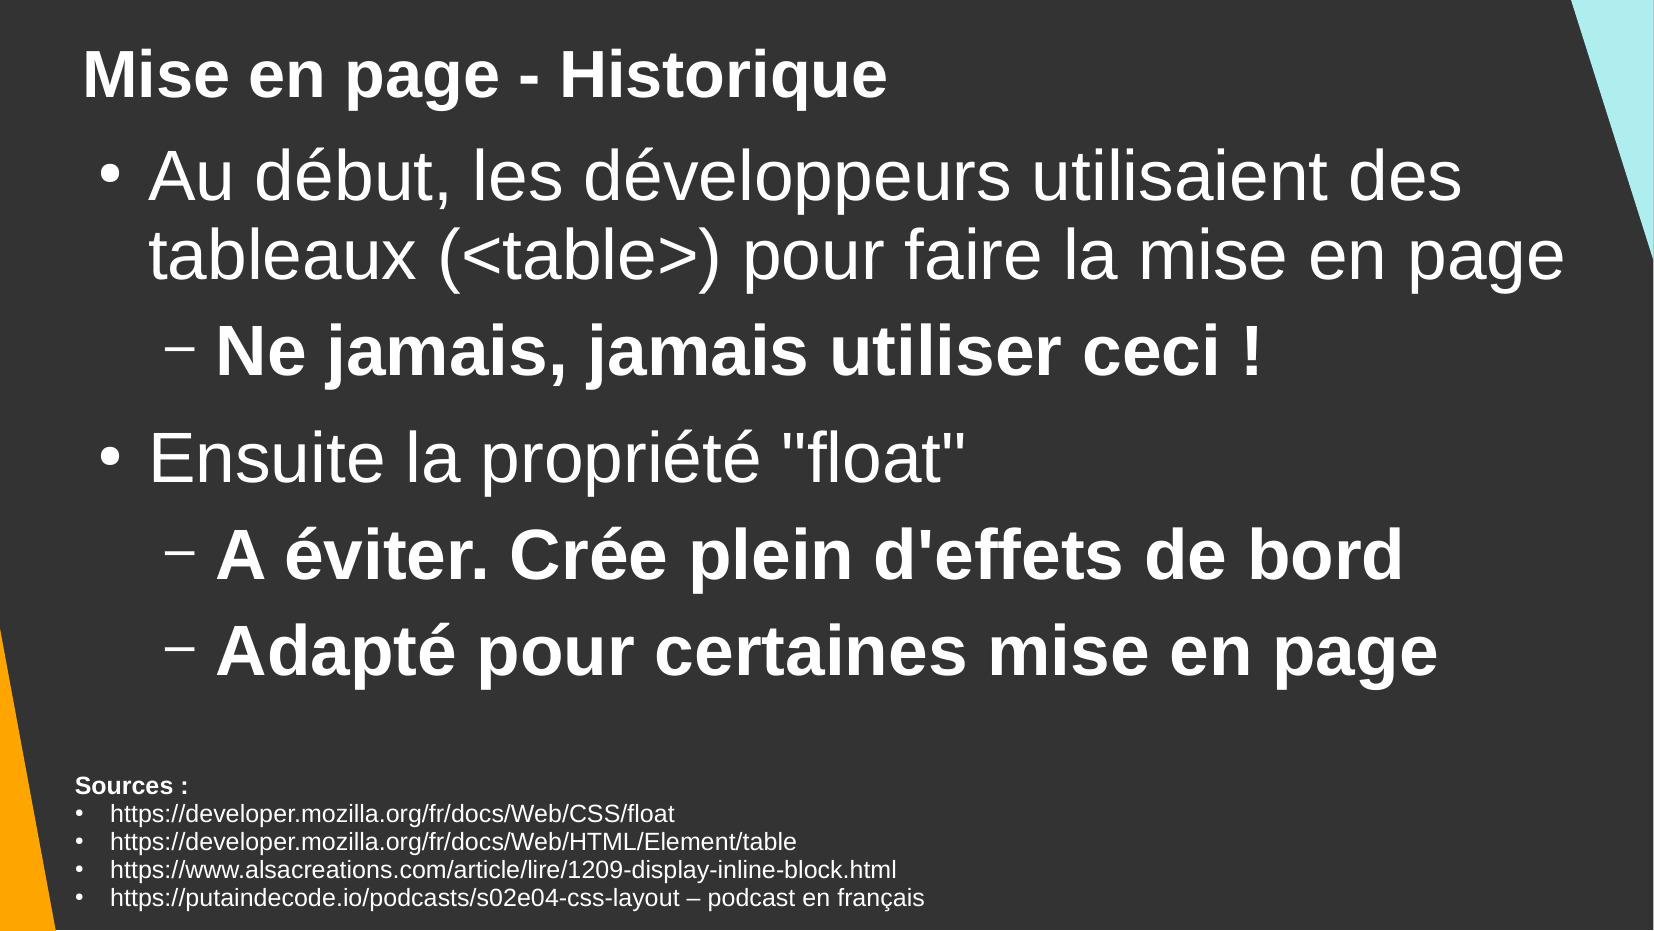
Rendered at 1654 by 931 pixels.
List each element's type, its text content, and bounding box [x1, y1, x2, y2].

text_box Sources : https://developer.mozilla.org/fr/docs/Web/CSS/float https://developer.mozilla.org/fr/docs/Web/HTML/Element/table https://www.alsacreations.com/article/lire/1209-display-inline-block.html https://putaindecode.io/podcasts/s02e04-css-layout – podcast en français [60, 764, 1546, 931]
text_box [1571, 0, 1654, 263]
title Mise en page - Historique [82, 37, 1571, 114]
text_box [0, 628, 56, 931]
list Au début, les développeurs utilisaient des tableaux (<table>) pour faire la mise en page Ne jamais, jamais utiliser ceci ! Ensuite la propriété "float" A éviter. Crée plein d'effets de bord Adapté pour certaines mise en page [80, 135, 1605, 745]
